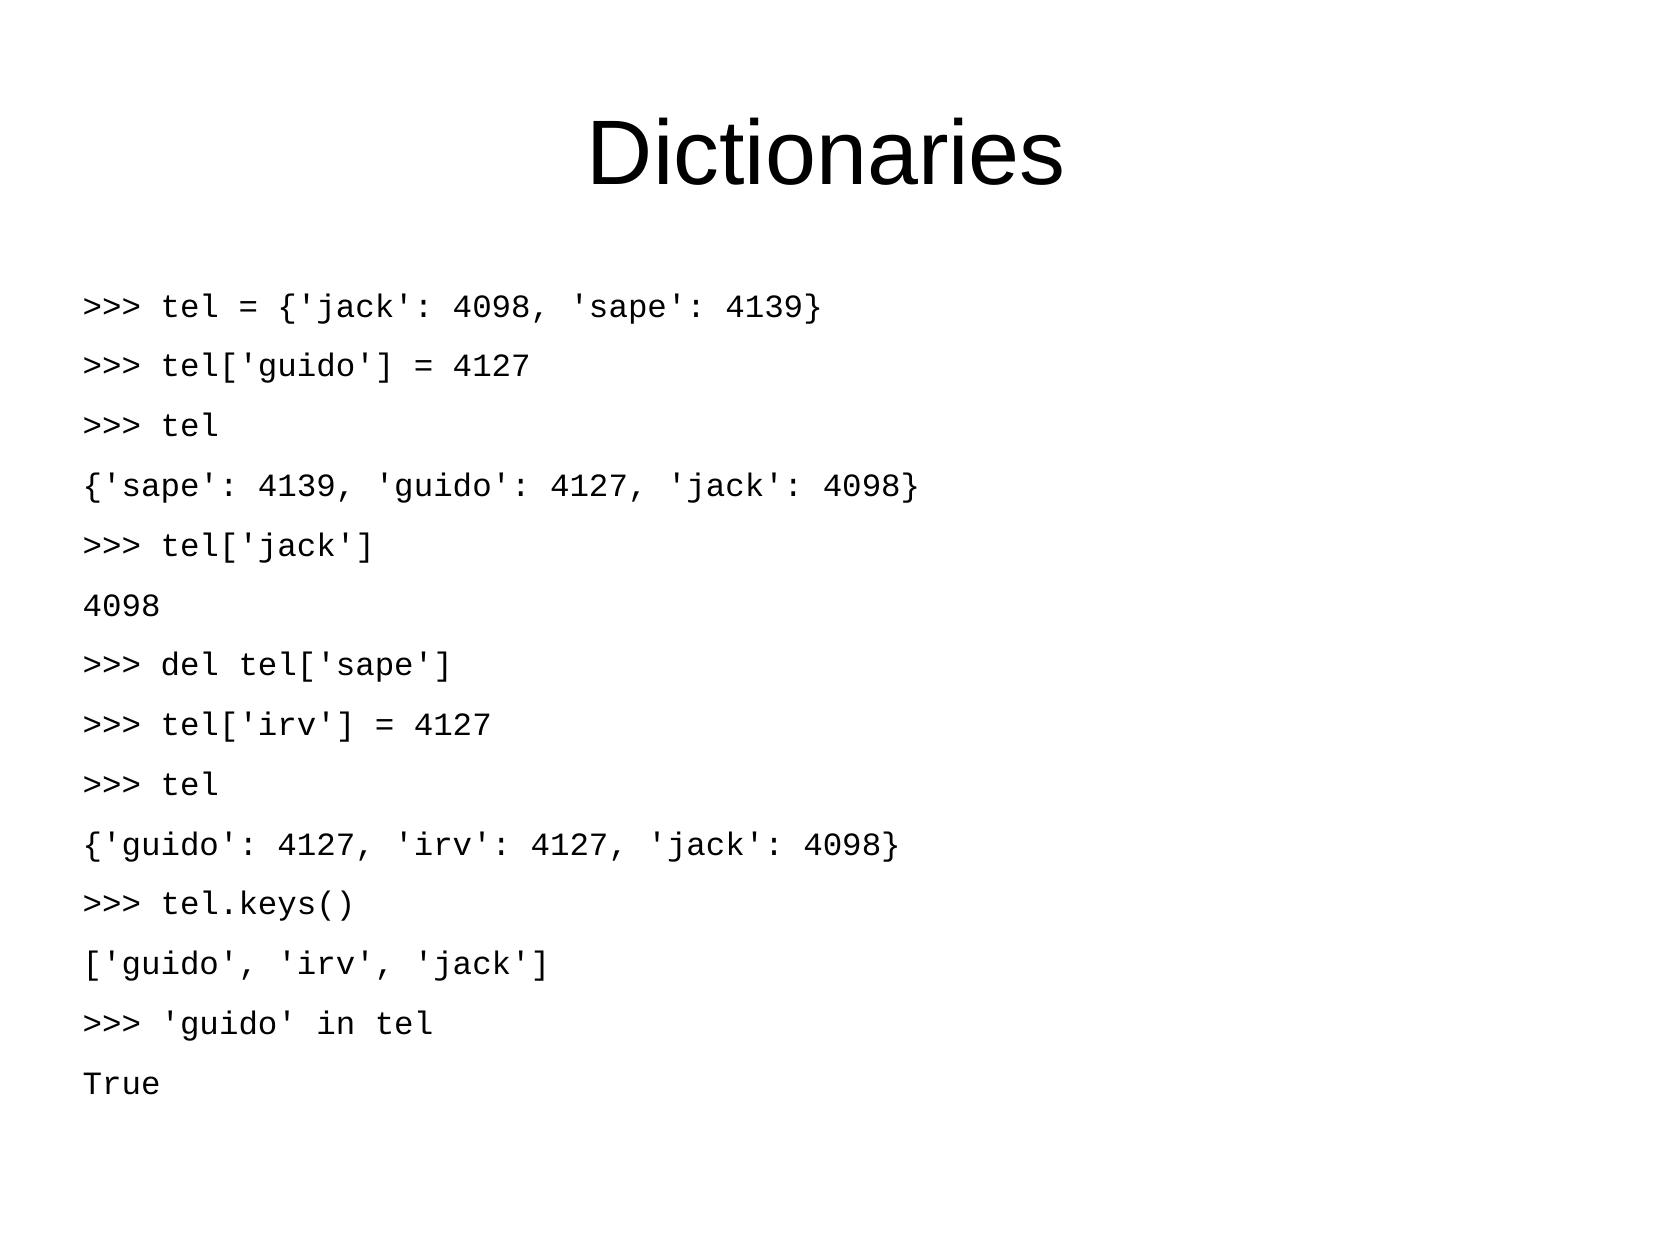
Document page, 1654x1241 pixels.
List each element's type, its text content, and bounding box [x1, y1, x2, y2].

title Dictionaries [82, 49, 1571, 257]
list >>> tel = {'jack': 4098, 'sape': 4139} >>> tel['guido'] = 4127 >>> tel {'sape': 4139, 'guido': 4127, 'jack': 4098} >>> tel['jack'] 4098 >>> del tel['sape'] >>> tel['irv'] = 4127 >>> tel {'guido': 4127, 'irv': 4127, 'jack': 4098} >>> tel.keys() ['guido', 'irv', 'jack'] >>> 'guido' in tel True [82, 290, 1571, 1109]
